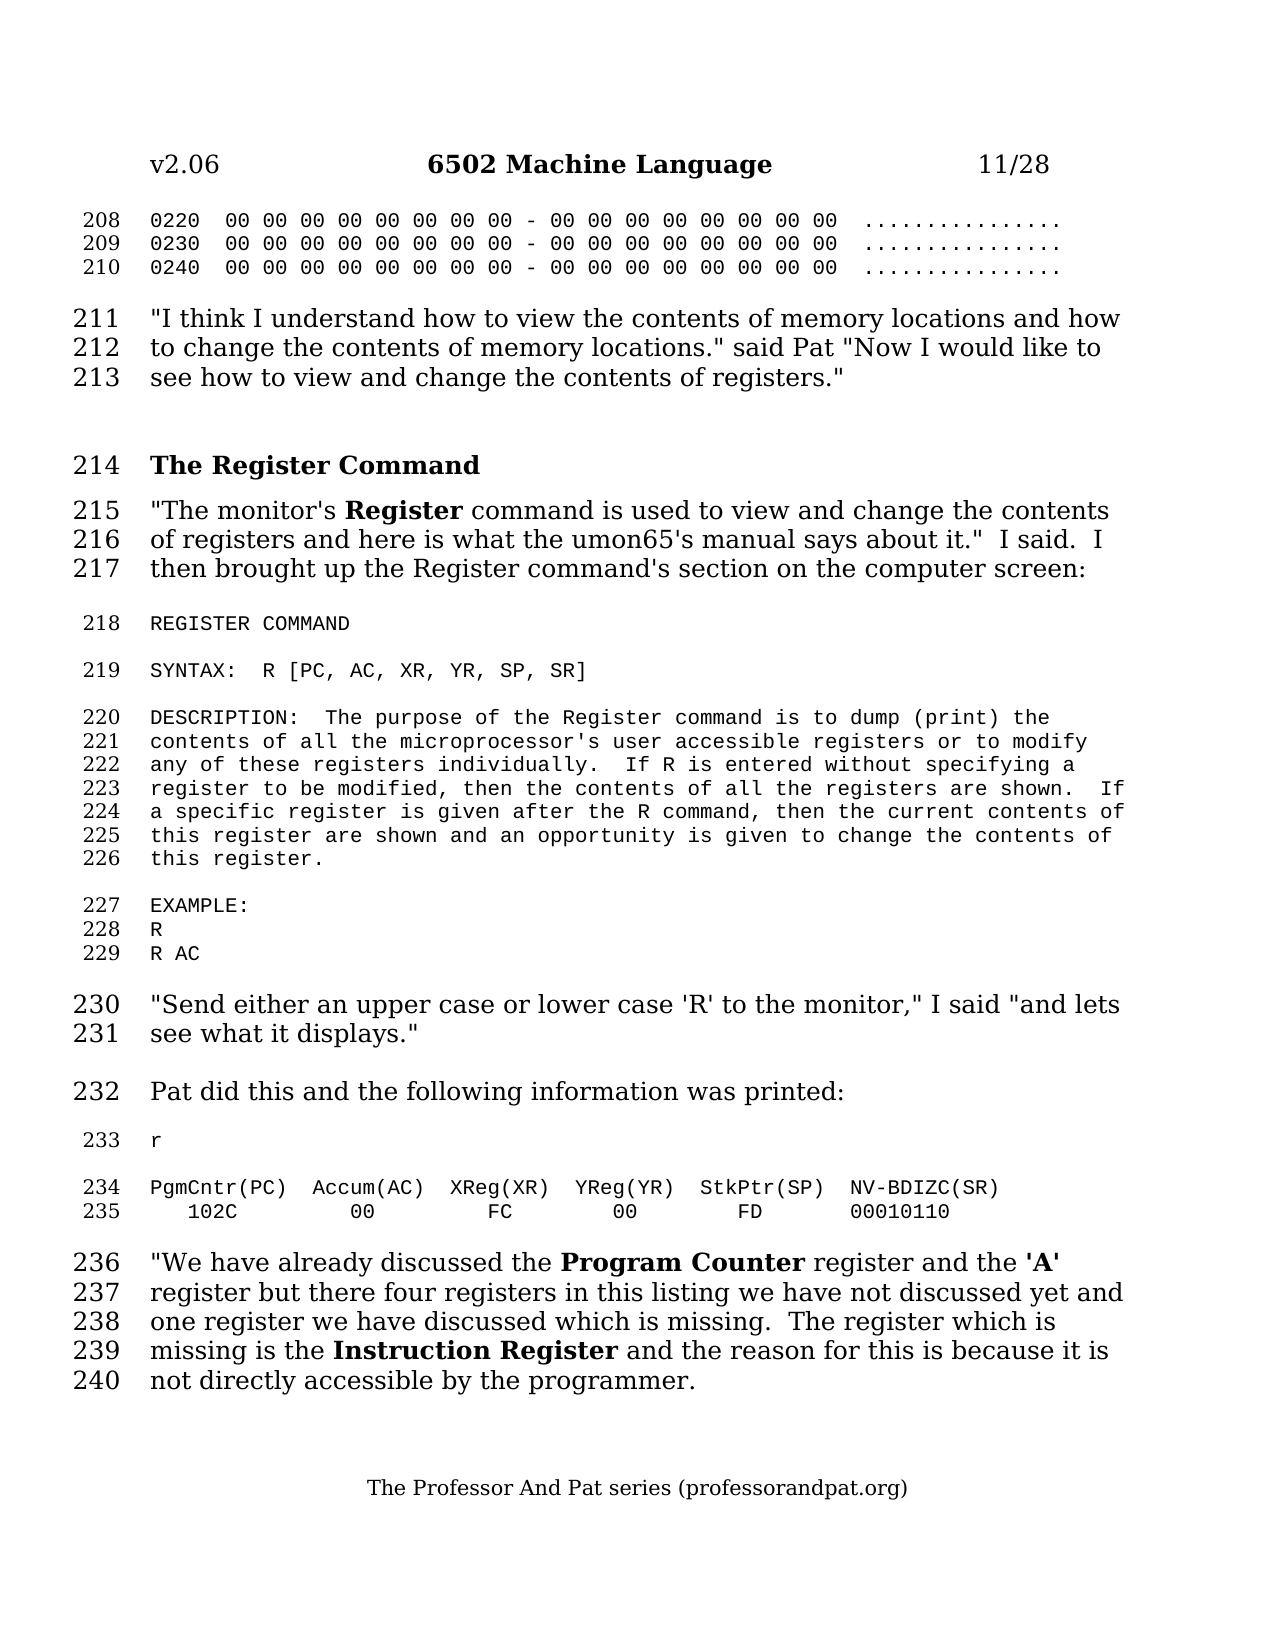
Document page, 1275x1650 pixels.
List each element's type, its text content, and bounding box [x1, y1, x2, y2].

text SYNTAX: R [PC, AC, XR, YR, SP, SR] [150, 660, 1125, 684]
text 0230 00 00 00 00 00 00 00 00 - 00 00 00 00 00 00 00 00 ................ [150, 233, 1125, 257]
text Pat did this and the following information was printed: [150, 1078, 1125, 1107]
text R AC [150, 943, 1125, 966]
subtitle The Register Command [150, 451, 1125, 481]
text "I think I understand how to view the contents of memory locations and how to change the contents of memory locations." said Pat "Now I would like to see how to view and change the contents of registers." [150, 304, 1125, 392]
text R [150, 919, 1125, 943]
text EXAMPLE: [150, 896, 1125, 919]
text 0220 00 00 00 00 00 00 00 00 - 00 00 00 00 00 00 00 00 ................ [150, 210, 1125, 233]
text 102C 00 FC 00 FD 00010110 [150, 1201, 1125, 1224]
text PgmCntr(PC) Accum(AC) XReg(XR) YReg(YR) StkPtr(SP) NV-BDIZC(SR) [150, 1177, 1125, 1201]
text "Send either an upper case or lower case 'R' to the monitor," I said "and lets see what it displays." [150, 990, 1125, 1048]
text DESCRIPTION: The purpose of the Register command is to dump (print) the contents of all the microprocessor's user accessible registers or to modify any of these registers individually. If R is entered without specifying a register to be modified, then the contents of all the registers are shown. If a specific register is given after the R command, then the current contents of this register are shown and an opportunity is given to change the contents of this register. [150, 707, 1125, 872]
text "The monitor's Register command is used to view and change the contents of registers and here is what the umon65's manual says about it." I said. I then brought up the Register command's section on the computer screen: [150, 496, 1125, 584]
text 0240 00 00 00 00 00 00 00 00 - 00 00 00 00 00 00 00 00 ................ [150, 257, 1125, 281]
text REGISTER COMMAND [150, 613, 1125, 637]
text r [150, 1130, 1125, 1154]
text "We have already discussed the Program Counter register and the 'A' register but there four registers in this listing we have not discussed yet and one register we have discussed which is missing. The register which is missing is the Instruction Register and the reason for this is because it is not directly accessible by the programmer. [150, 1248, 1125, 1395]
